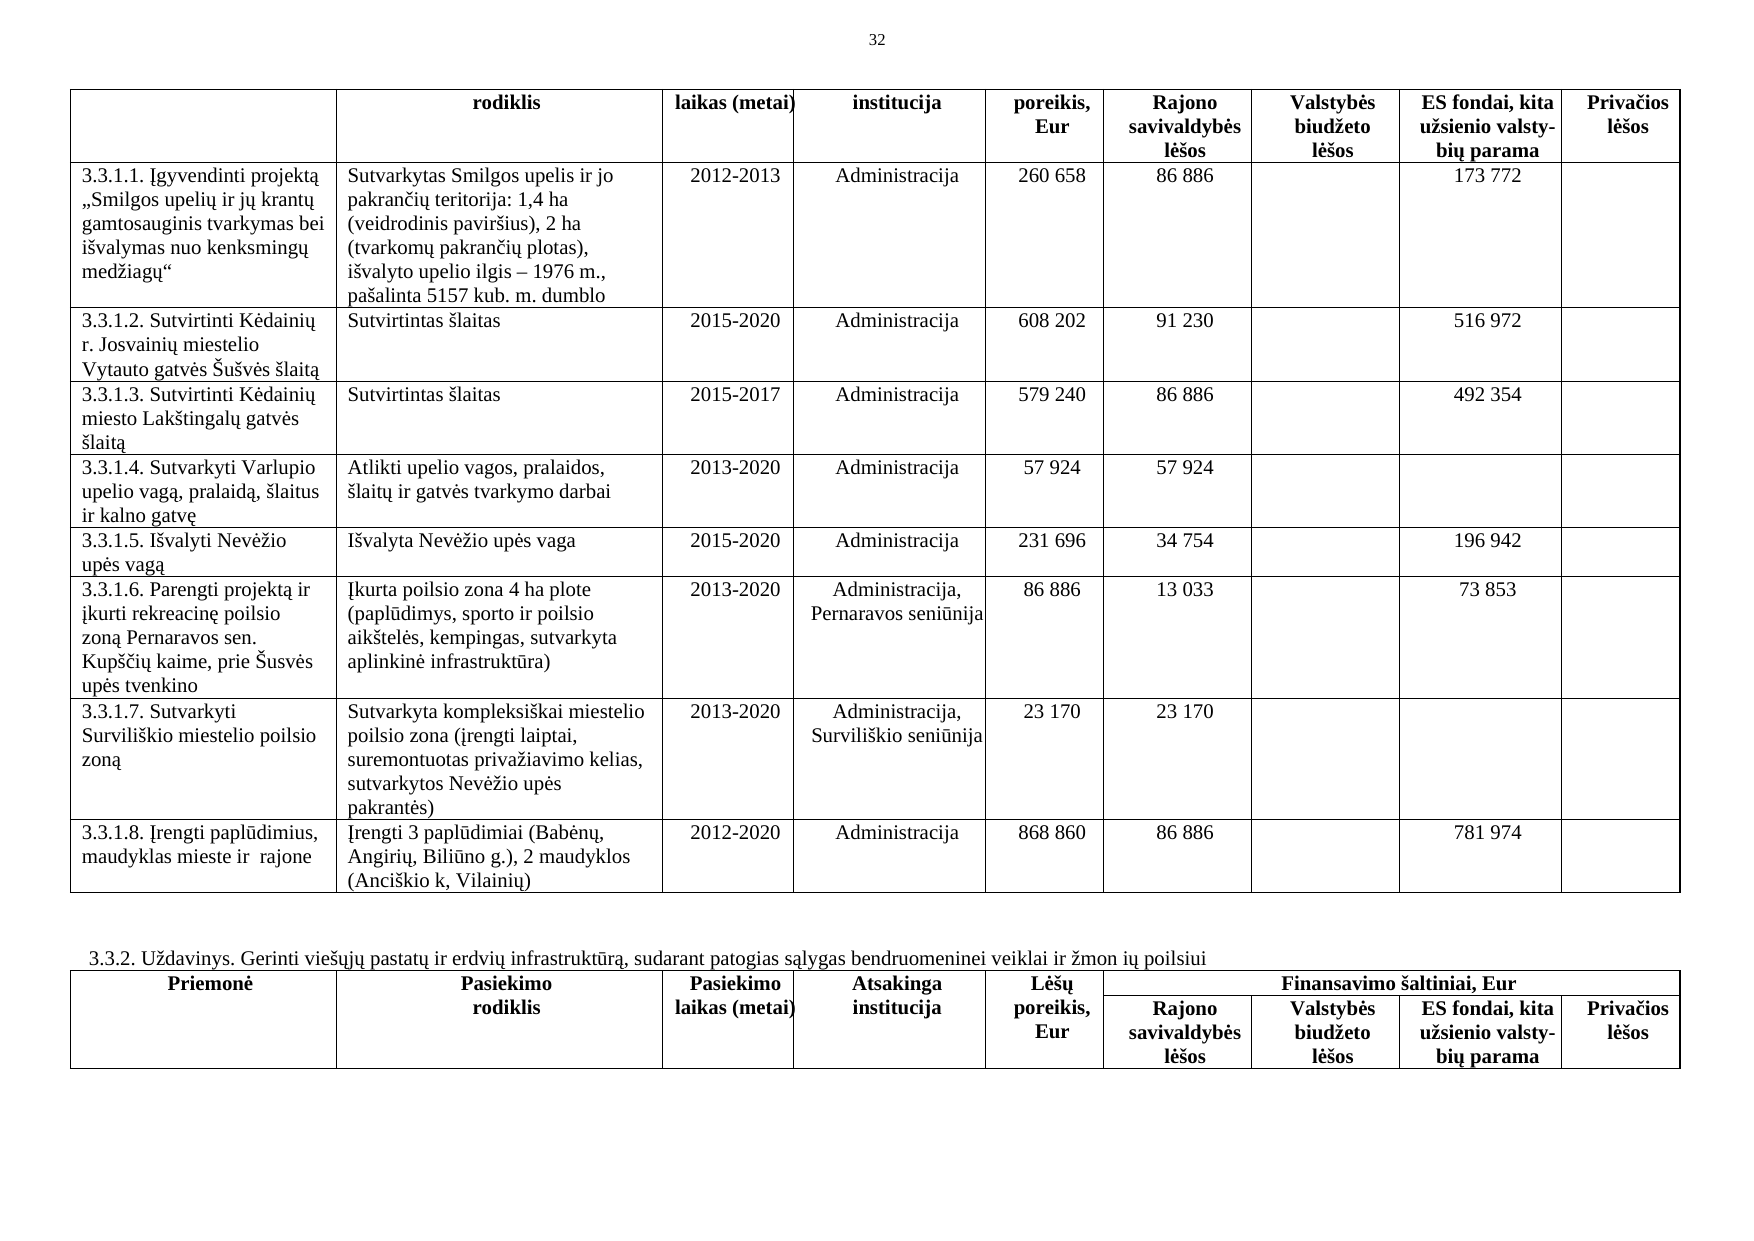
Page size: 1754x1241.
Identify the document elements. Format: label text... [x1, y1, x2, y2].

table_header Atsakinga institucija [794, 971, 985, 1068]
table_cell Įkurta poilsio zona 4 ha plote (paplūdimys, sporto ir poilsio aikštelės, kempingas, sutvarkyta aplinkinė infrastruktūra) [337, 577, 662, 697]
table_cell 579 240 [986, 382, 1103, 454]
table_cell 3.3.1.8. Įrengti paplūdimius, maudyklas mieste ir rajone [71, 820, 336, 892]
table_cell 231 696 [986, 528, 1103, 576]
table_header poreikis, Eur [986, 90, 1103, 162]
table_cell Sutvirtintas šlaitas [337, 308, 662, 381]
table_header Pasiekimo laikas (metai) [663, 971, 793, 1068]
table_cell 34 754 [1104, 528, 1251, 576]
table_cell 57 924 [1104, 455, 1251, 527]
table_cell ES fondai, kita užsienio valsty- bių parama [1400, 90, 1561, 162]
table_cell 3.3.1.7. Sutvarkyti Surviliškio miestelio poilsio zoną [71, 699, 336, 819]
table_cell Įrengti 3 paplūdimiai (Babėnų, Angirių, Biliūno g.), 2 maudyklos (Anciškio k, Vilainių) [337, 820, 662, 892]
table_cell Privačios lėšos [1562, 90, 1679, 162]
table_cell [1562, 163, 1679, 307]
table_cell 2015-2020 [663, 308, 793, 381]
table_cell [1252, 577, 1399, 697]
table_cell 73 853 [1400, 577, 1561, 697]
table_cell 196 942 [1400, 528, 1561, 576]
table_cell 3.3.1.5. Išvalyti Nevėžio upės vagą [71, 528, 336, 576]
table_cell 23 170 [986, 699, 1103, 819]
table_cell 3.3.1.1. Įgyvendinti projektą „Smilgos upelių ir jų krantų gamtosauginis tvarkymas bei išvalymas nuo kenksmingų medžiagų“ [71, 163, 336, 307]
table_cell 2015-2017 [663, 382, 793, 454]
table_cell 57 924 [986, 455, 1103, 527]
table_header rodiklis [337, 90, 662, 162]
table_cell Sutvirtintas šlaitas [337, 382, 662, 454]
table_header [71, 90, 336, 162]
table_cell 781 974 [1400, 820, 1561, 892]
table_cell 2013-2020 [663, 577, 793, 697]
table_cell 86 886 [1104, 820, 1251, 892]
table_cell 86 886 [1104, 382, 1251, 454]
table_cell Administracija [794, 820, 985, 892]
table_header institucija [794, 90, 985, 162]
table_cell 3.3.1.3. Sutvirtinti Kėdainių miesto Lakštingalų gatvės šlaitą [71, 382, 336, 454]
table_cell 91 230 [1104, 308, 1251, 381]
table_cell Išvalyta Nevėžio upės vaga [337, 528, 662, 576]
table_cell 3.3.1.2. Sutvirtinti Kėdainių r. Josvainių miestelio Vytauto gatvės Šušvės šlaitą [71, 308, 336, 381]
table_cell 13 033 [1104, 577, 1251, 697]
table_cell Administracija [794, 455, 985, 527]
table_cell ES fondai, kita užsienio valsty- bių parama [1400, 996, 1561, 1068]
table_header Priemonė [71, 971, 336, 1068]
table_cell [1400, 699, 1561, 819]
table_cell 2013-2020 [663, 699, 793, 819]
table_cell 868 860 [986, 820, 1103, 892]
table_cell [1252, 528, 1399, 576]
table_cell [1252, 820, 1399, 892]
table_header Finansavimo šaltiniai, Eur [1104, 971, 1679, 995]
table_cell Administracija [794, 163, 985, 307]
table_cell 516 972 [1400, 308, 1561, 381]
table_cell 492 354 [1400, 382, 1561, 454]
table_cell Rajono savivaldybės lėšos [1104, 90, 1251, 162]
table_cell [1562, 577, 1679, 697]
table_header Lėšų poreikis, Eur [986, 971, 1103, 1068]
table_cell [1252, 308, 1399, 381]
table_cell Rajono savivaldybės lėšos [1104, 996, 1251, 1068]
table_cell [1562, 528, 1679, 576]
table_cell [1562, 382, 1679, 454]
table_cell Administracija [794, 528, 985, 576]
table_cell 2013-2020 [663, 455, 793, 527]
table_cell 3.3.1.4. Sutvarkyti Varlupio upelio vagą, pralaidą, šlaitus ir kalno gatvę [71, 455, 336, 527]
table_cell [1252, 699, 1399, 819]
table_cell 260 658 [986, 163, 1103, 307]
table_cell [1252, 382, 1399, 454]
table_cell Sutvarkyta kompleksiškai miestelio poilsio zona (įrengti laiptai, suremontuotas privažiavimo kelias, sutvarkytos Nevėžio upės pakrantės) [337, 699, 662, 819]
table_cell [1562, 699, 1679, 819]
table_cell 86 886 [1104, 163, 1251, 307]
table_cell 2015-2020 [663, 528, 793, 576]
table_cell Administracija, Pernaravos seniūnija [794, 577, 985, 697]
table_cell [1400, 455, 1561, 527]
table_cell Administracija [794, 308, 985, 381]
table_cell 2012-2020 [663, 820, 793, 892]
table_cell 86 886 [986, 577, 1103, 697]
table_cell [1562, 308, 1679, 381]
table_cell 3.3.1.6. Parengti projektą ir įkurti rekreacinę poilsio zoną Pernaravos sen. Kupščių kaime, prie Šusvės upės tvenkino [71, 577, 336, 697]
table_cell 608 202 [986, 308, 1103, 381]
table_cell [1252, 163, 1399, 307]
table_header laikas (metai) [663, 90, 793, 162]
table_cell [1562, 455, 1679, 527]
table_cell Valstybės biudžeto lėšos [1252, 996, 1399, 1068]
table_cell Atlikti upelio vagos, pralaidos, šlaitų ir gatvės tvarkymo darbai [337, 455, 662, 527]
table_cell 173 772 [1400, 163, 1561, 307]
table_cell Sutvarkytas Smilgos upelis ir jo pakrančių teritorija: 1,4 ha (veidrodinis paviršius), 2 ha (tvarkomų pakrančių plotas), išvalyto upelio ilgis – 1976 m., pašalinta 5157 kub. m. dumblo [337, 163, 662, 307]
table_cell Privačios lėšos [1562, 996, 1679, 1068]
table_cell [1252, 455, 1399, 527]
table_cell 2012-2013 [663, 163, 793, 307]
table_header Pasiekimo rodiklis [337, 971, 662, 1068]
table_cell Administracija, Surviliškio seniūnija [794, 699, 985, 819]
table_cell Valstybės biudžeto lėšos [1252, 90, 1399, 162]
text 3.3.2. Uždavinys. Gerinti viešųjų pastatų ir erdvių infrastruktūrą, sudarant patogias sąlygas bendruomeninei veiklai ir žmon ių poilsiui [89, 946, 1665, 970]
table_cell [1562, 820, 1679, 892]
table_cell Administracija [794, 382, 985, 454]
table_cell 23 170 [1104, 699, 1251, 819]
